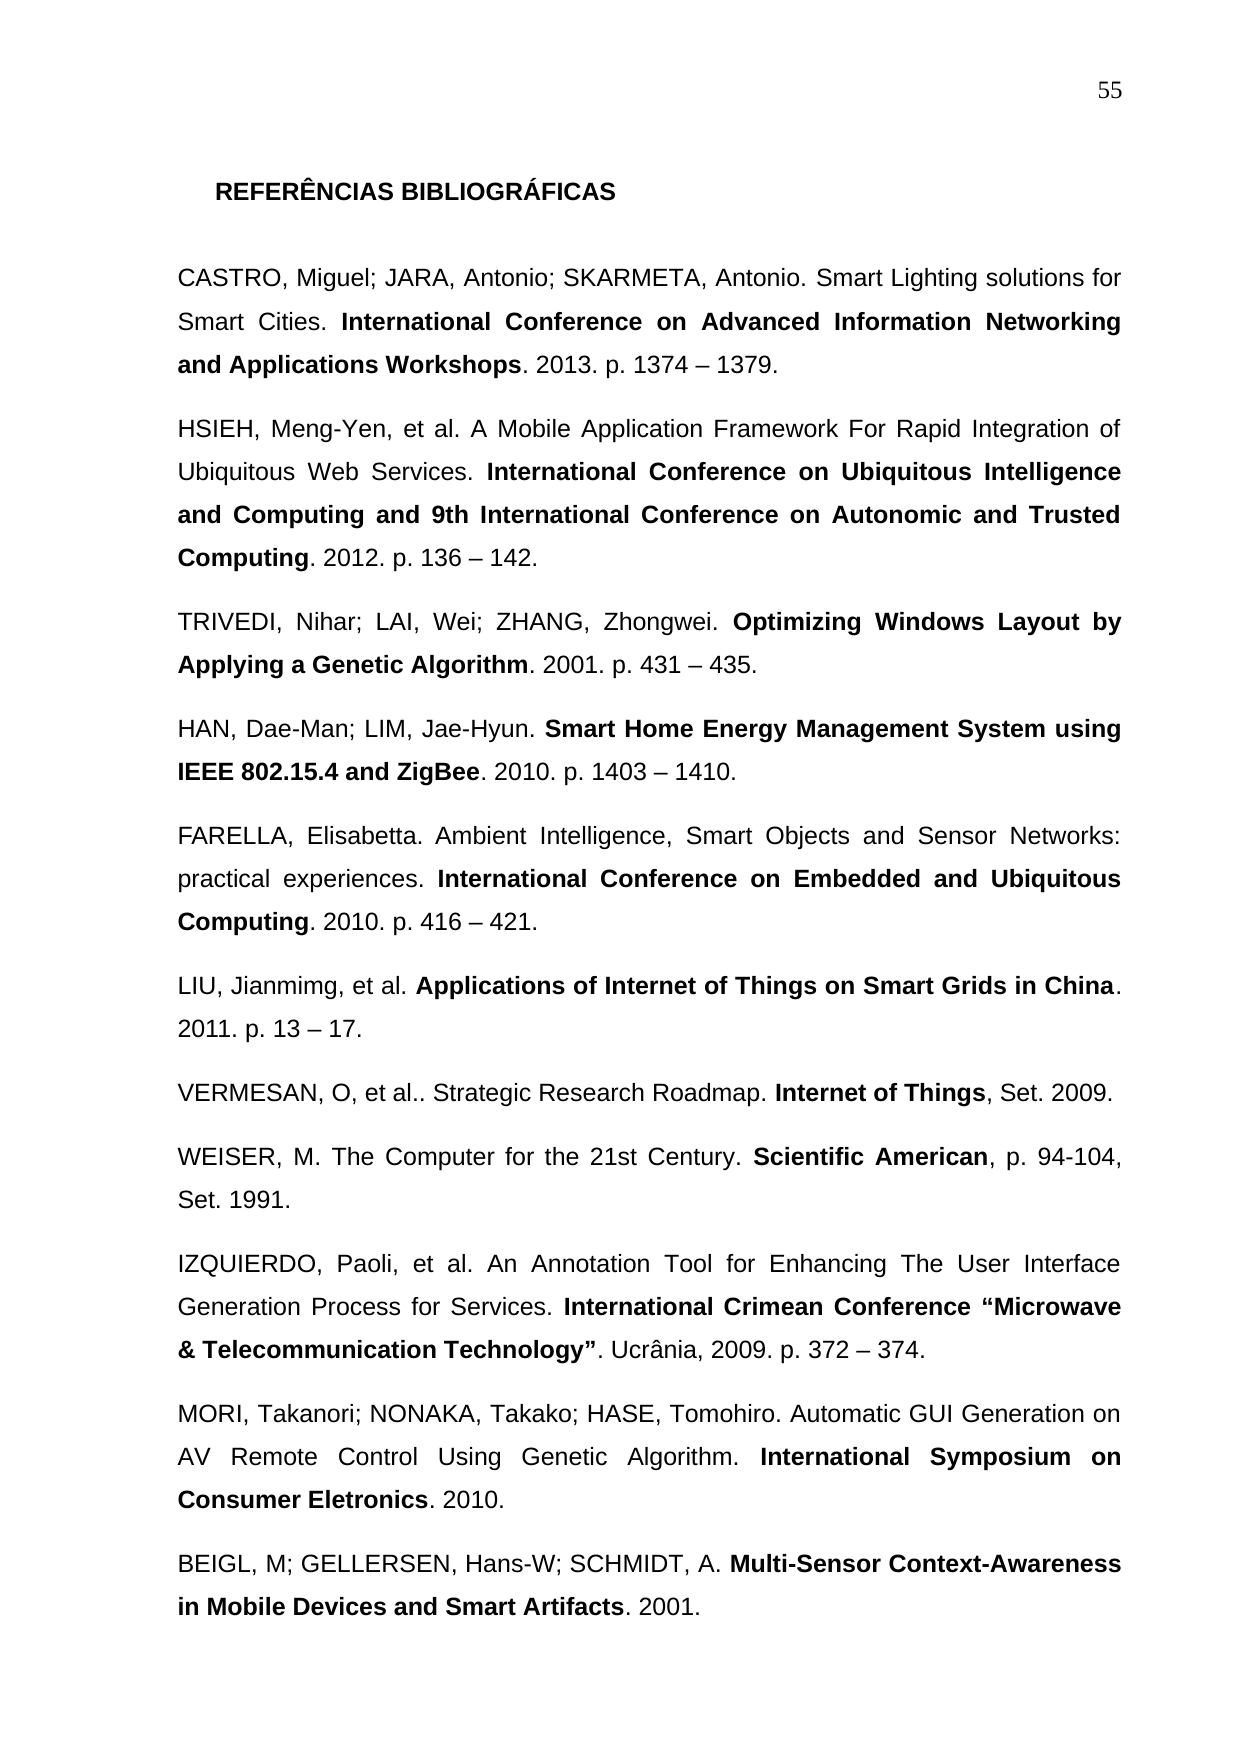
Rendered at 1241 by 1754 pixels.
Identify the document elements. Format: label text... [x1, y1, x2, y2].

text VERMESAN, O, et al.. Strategic Research Roadmap. Internet of Things, Set. 2009. [177, 1078, 1122, 1107]
text IZQUIERDO, Paoli, et al. An Annotation Tool for Enhancing The User Interface Generation Process for Services. International Crimean Conference “Microwave & Telecommunication Technology”. Ucrânia, 2009. p. 372 – 374. [177, 1249, 1122, 1364]
text CASTRO, Miguel; JARA, Antonio; SKARMETA, Antonio. Smart Lighting solutions for Smart Cities. International Conference on Advanced Information Networking and Applications Workshops. 2013. p. 1374 – 1379. [177, 263, 1122, 378]
text HSIEH, Meng-Yen, et al. A Mobile Application Framework For Rapid Integration of Ubiquitous Web Services. International Conference on Ubiquitous Intelligence and Computing and 9th International Conference on Autonomic and Trusted Computing. 2012. p. 136 – 142. [177, 414, 1122, 572]
text TRIVEDI, Nihar; LAI, Wei; ZHANG, Zhongwei. Optimizing Windows Layout by Applying a Genetic Algorithm. 2001. p. 431 – 435. [177, 607, 1122, 679]
text FARELLA, Elisabetta. Ambient Intelligence, Smart Objects and Sensor Networks: practical experiences. International Conference on Embedded and Ubiquitous Computing. 2010. p. 416 – 421. [177, 821, 1122, 936]
text WEISER, M. The Computer for the 21st Century. Scientific American, p. 94-104, Set. 1991. [177, 1142, 1122, 1214]
text MORI, Takanori; NONAKA, Takako; HASE, Tomohiro. Automatic GUI Generation on AV Remote Control Using Genetic Algorithm. International Symposium on Consumer Eletronics. 2010. [177, 1399, 1122, 1514]
list REFERÊNCIAS BIBLIOGRÁFICAS [177, 177, 1122, 206]
text BEIGL, M; GELLERSEN, Hans-W; SCHMIDT, A. Multi-Sensor Context-Awareness in Mobile Devices and Smart Artifacts. 2001. [177, 1549, 1122, 1621]
text HAN, Dae-Man; LIM, Jae-Hyun. Smart Home Energy Management System using IEEE 802.15.4 and ZigBee. 2010. p. 1403 – 1410. [177, 714, 1122, 786]
text LIU, Jianmimg, et al. Applications of Internet of Things on Smart Grids in China. 2011. p. 13 – 17. [177, 971, 1122, 1043]
